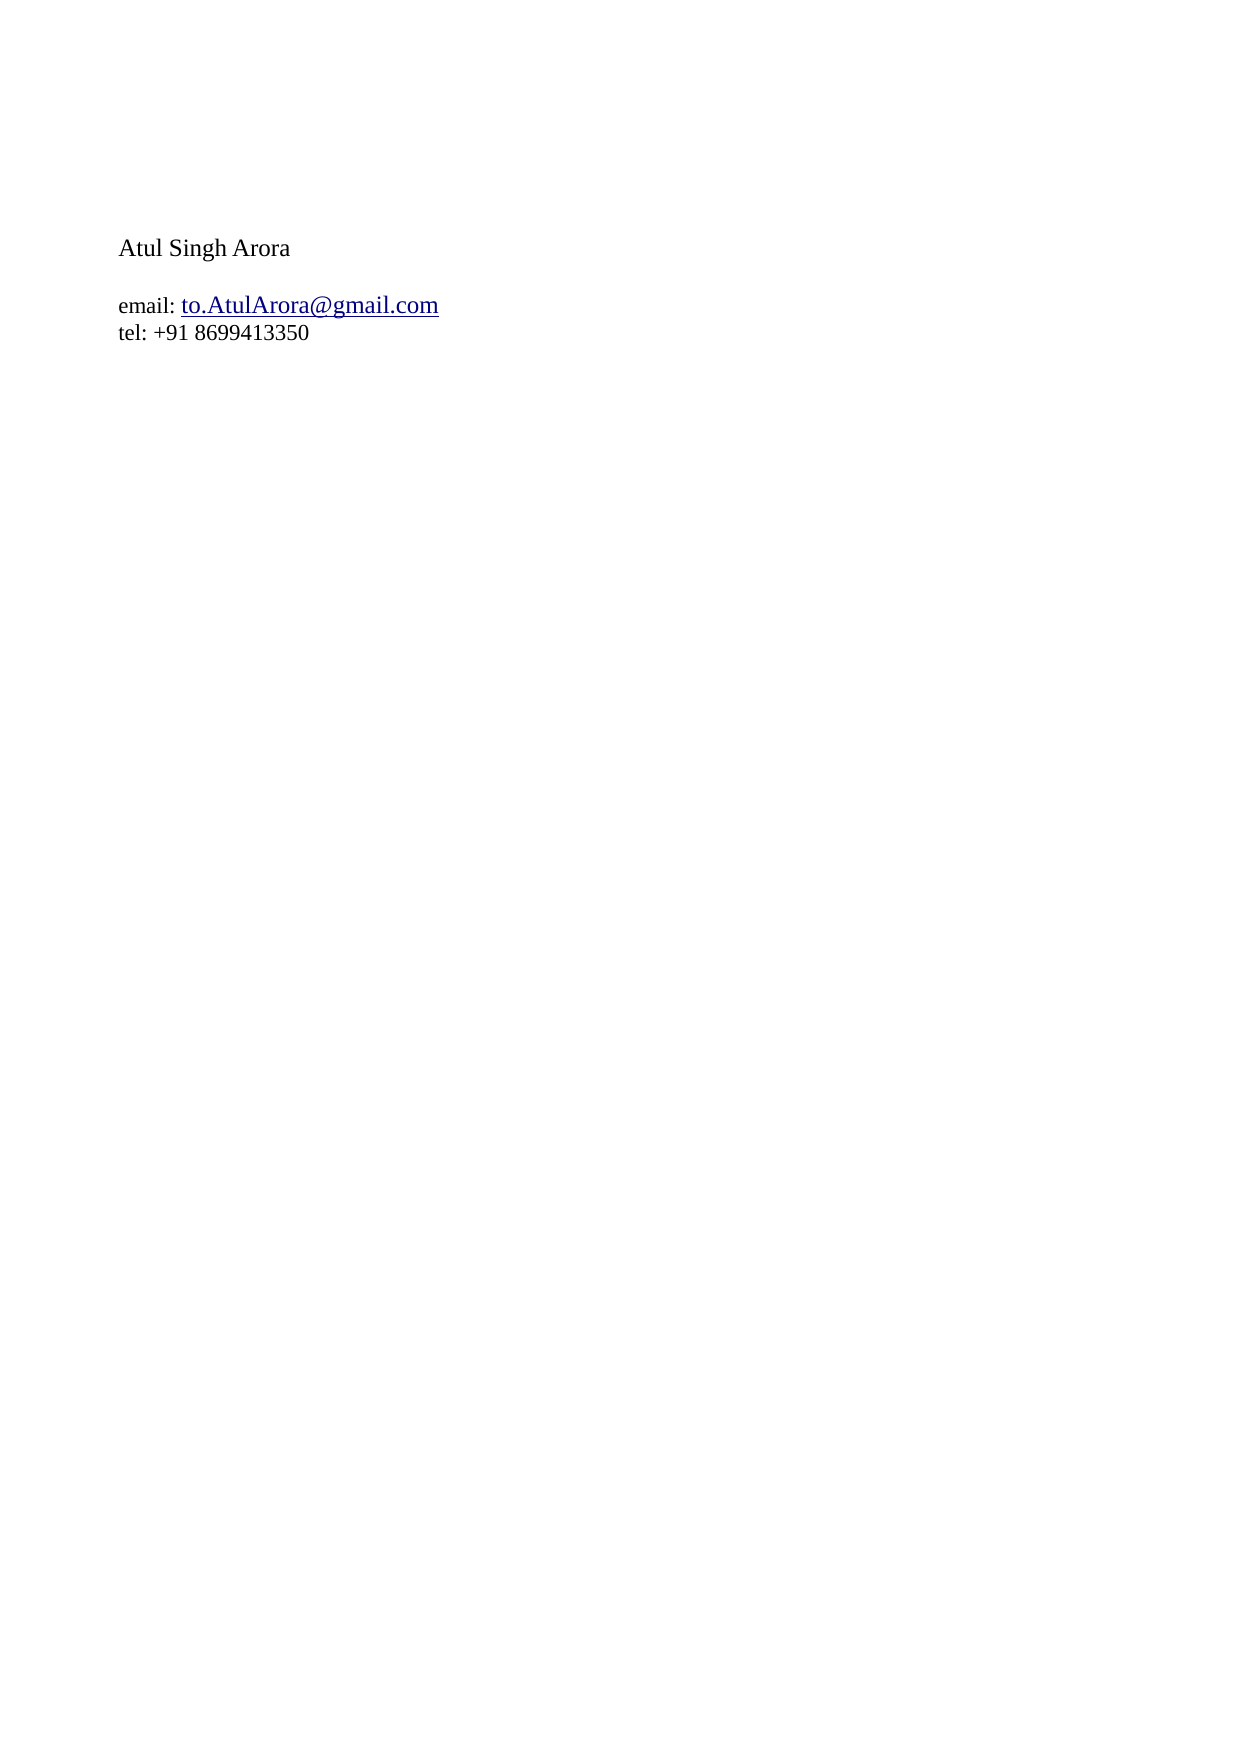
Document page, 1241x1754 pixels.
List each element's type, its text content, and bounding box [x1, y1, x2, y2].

text Atul Singh Arora [118, 233, 1122, 262]
text tel: +91 8699413350 [118, 319, 1122, 346]
text email: to.AtulArora@gmail.com [118, 291, 1122, 319]
